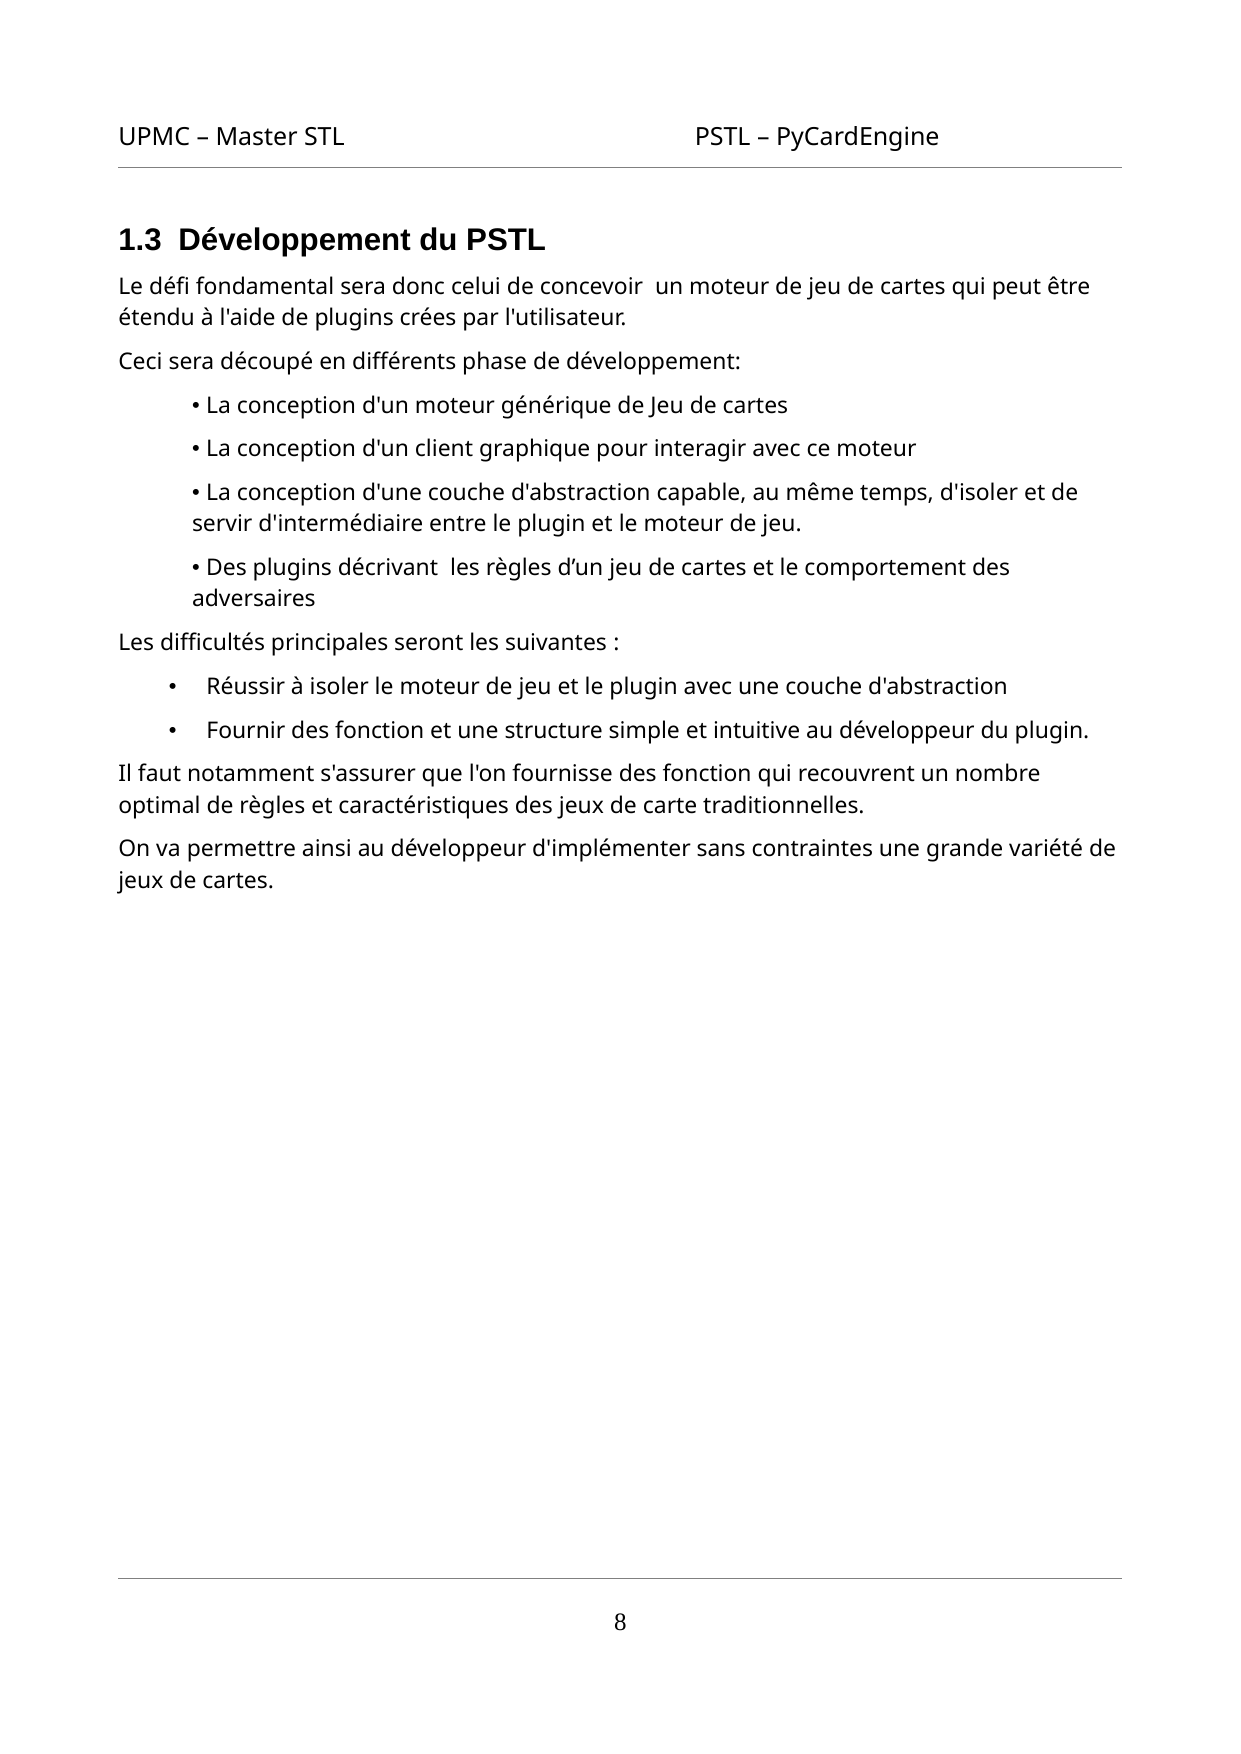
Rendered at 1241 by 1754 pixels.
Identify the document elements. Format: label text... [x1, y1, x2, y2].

list Des plugins décrivant les règles d’un jeu de cartes et le comportement des adversaires [118, 551, 1122, 613]
text Les difficultés principales seront les suivantes : [118, 626, 1122, 657]
text On va permettre ainsi au développeur d'implémenter sans contraintes une grande variété de jeux de cartes. [118, 832, 1122, 895]
list Fournir des fonction et une structure simple et intuitive au développeur du plugin. [169, 713, 1122, 745]
text Il faut notamment s'assurer que l'on fournisse des fonction qui recouvrent un nombre optimal de règles et caractéristiques des jeux de carte traditionnelles. [118, 757, 1122, 820]
list La conception d'un client graphique pour interagir avec ce moteur [118, 432, 1122, 463]
list La conception d'une couche d'abstraction capable, au même temps, d'isoler et de servir d'intermédiaire entre le plugin et le moteur de jeu. [118, 476, 1122, 538]
text Le défi fondamental sera donc celui de concevoir un moteur de jeu de cartes qui peut être étendu à l'aide de plugins crées par l'utilisateur. [118, 270, 1122, 332]
list Réussir à isoler le moteur de jeu et le plugin avec une couche d'abstraction [169, 670, 1122, 701]
subtitle Développement du PSTL [118, 221, 1122, 257]
list La conception d'un moteur générique de Jeu de cartes [118, 388, 1122, 420]
text Ceci sera découpé en différents phase de développement: [118, 345, 1122, 376]
